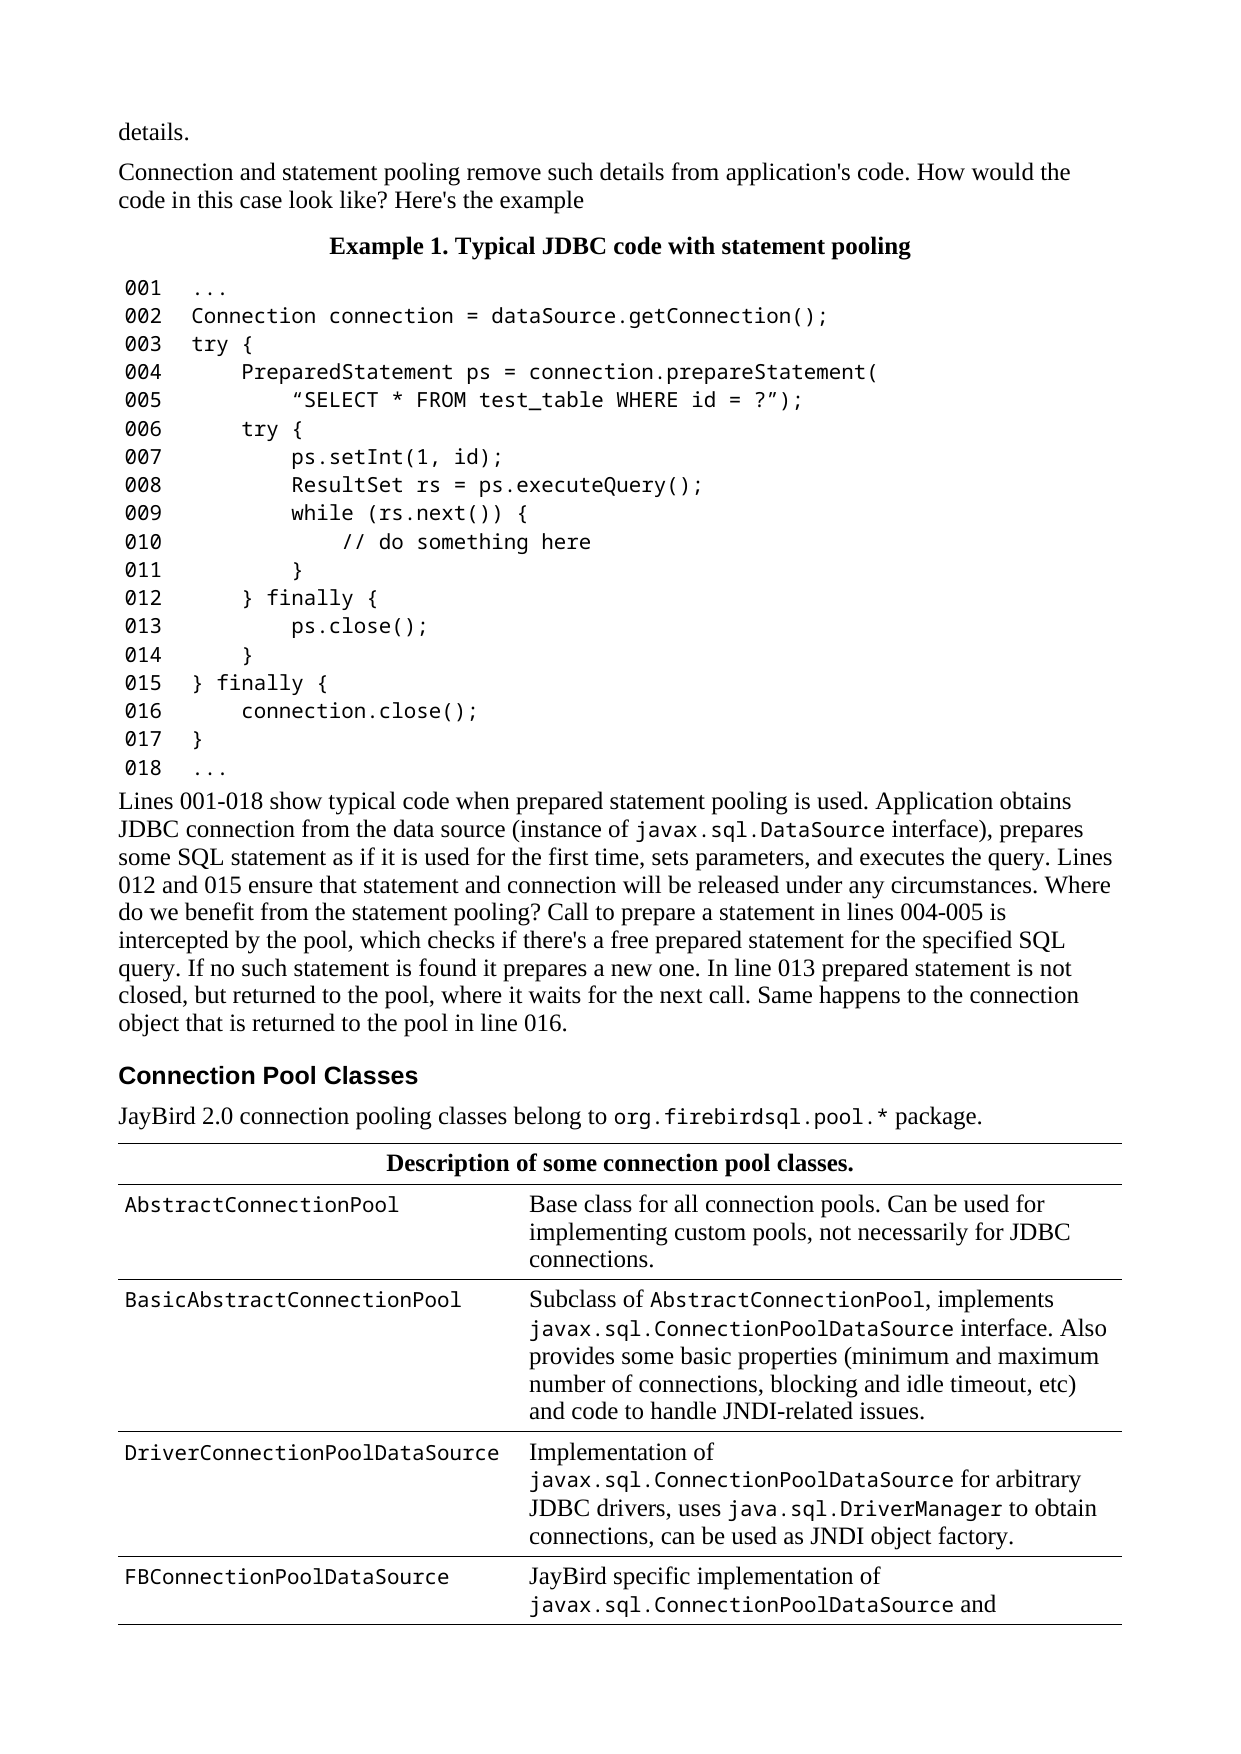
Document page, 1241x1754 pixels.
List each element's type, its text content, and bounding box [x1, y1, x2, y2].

table_cell DriverConnectionPoolDataSource [118, 1432, 523, 1556]
table_cell BasicAbstractConnectionPool [118, 1280, 523, 1431]
table_cell Implementation of javax.sql.ConnectionPoolDataSource for arbitrary JDBC drivers, uses java.sql.DriverManager to obtain connections, can be used as JNDI object factory. [523, 1432, 1122, 1556]
table_cell Base class for all connection pools. Can be used for implementing custom pools, not necessarily for JDBC connections. [523, 1185, 1122, 1279]
table_cell AbstractConnectionPool [118, 1185, 523, 1279]
table_cell JayBird specific implementation of javax.sql.ConnectionPoolDataSource and [523, 1557, 1122, 1624]
text Connection and statement pooling remove such details from application's code. How would the code in this case look like? Here's the example [118, 158, 1122, 214]
table_cell FBConnectionPoolDataSource [118, 1557, 523, 1624]
text details. [118, 118, 1122, 146]
text Lines 001-018 show typical code when prepared statement pooling is used. Application obtains JDBC connection from the data source (instance of javax.sql.DataSource interface), prepares some SQL statement as if it is used for the first time, sets parameters, and executes the query. Lines 012 and 015 ensure that statement and connection will be released under any circumstances. Where do we benefit from the statement pooling? Call to prepare a statement in lines 004-005 is intercepted by the pool, which checks if there's a free prepared statement for the specified SQL query. If no such statement is found it prepares a new one. In line 013 prepared statement is not closed, but returned to the pool, where it waits for the next call. Same happens to the connection object that is returned to the pool in line 016. [118, 787, 1122, 1037]
subtitle Connection Pool Classes [118, 1062, 1122, 1090]
table_cell ... Connection connection = dataSource.getConnection(); try { PreparedStatement ps = connection.prepareStatement( “SELECT * FROM test_table WHERE id = ?”); try { ps.setInt(1, id); ResultSet rs = ps.executeQuery(); while (rs.next()) { // do something here } } finally { ps.close(); } } finally { connection.close(); } ... [185, 266, 1122, 787]
text JayBird 2.0 connection pooling classes belong to org.firebirdsql.pool.* package. [118, 1102, 1122, 1131]
table_header Example 1. Typical JDBC code with statement pooling [118, 226, 1122, 266]
table_cell Subclass of AbstractConnectionPool, implements javax.sql.ConnectionPoolDataSource interface. Also provides some basic properties (minimum and maximum number of connections, blocking and idle timeout, etc) and code to handle JNDI-related issues. [523, 1280, 1122, 1431]
table_header Description of some connection pool classes. [118, 1144, 1122, 1184]
table_cell 001 002 003 004 005 006 007 008 009 010 011 012 013 014 015 016 017 018 [118, 266, 185, 787]
